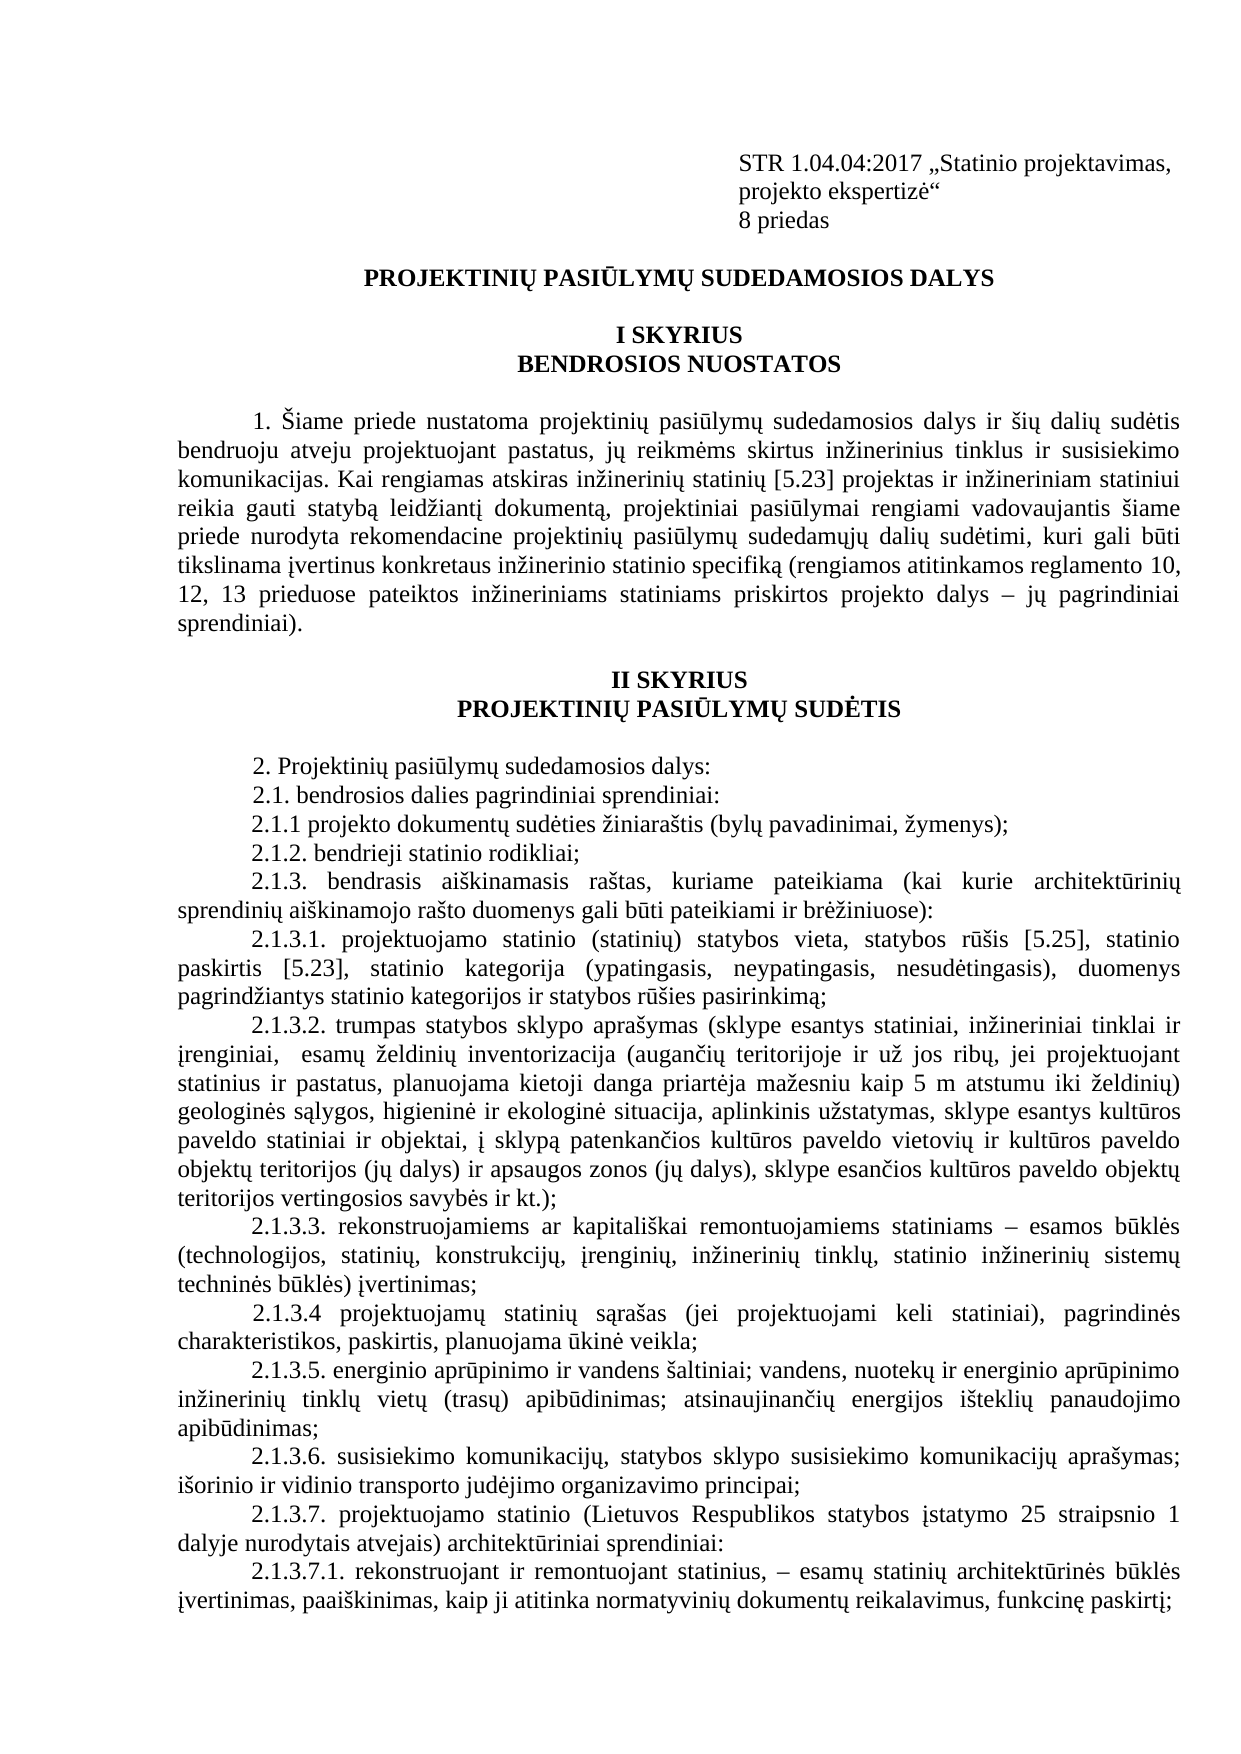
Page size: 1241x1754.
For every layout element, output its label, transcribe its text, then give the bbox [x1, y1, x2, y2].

text 1. Šiame priede nustatoma projektinių pasiūlymų sudedamosios dalys ir šių dalių sudėtis bendruoju atveju projektuojant pastatus, jų reikmėms skirtus inžinerinius tinklus ir susisiekimo komunikacijas. Kai rengiamas atskiras inžinerinių statinių [5.23] projektas ir inžineriniam statiniui reikia gauti statybą leidžiantį dokumentą, projektiniai pasiūlymai rengiami vadovaujantis šiame priede nurodyta rekomendacine projektinių pasiūlymų sudedamųjų dalių sudėtimi, kuri gali būti tikslinama įvertinus konkretaus inžinerinio statinio specifiką (rengiamos atitinkamos reglamento 10, 12, 13 prieduose pateiktos inžineriniams statiniams priskirtos projekto dalys – jų pagrindiniai sprendiniai). [177, 406, 1181, 636]
text 2.1.1 projekto dokumentų sudėties žiniaraštis (bylų pavadinimai, žymenys); [177, 809, 1181, 838]
text 2.1.3.4 projektuojamų statinių sąrašas (jei projektuojami keli statiniai), pagrindinės charakteristikos, paskirtis, planuojama ūkinė veikla; [177, 1298, 1181, 1355]
text I SKYRIUS [177, 320, 1181, 349]
text 2.1.2. bendrieji statinio rodikliai; [177, 838, 1181, 866]
text 2.1.3. bendrasis aiškinamasis raštas, kuriame pateikiama (kai kurie architektūrinių sprendinių aiškinamojo rašto duomenys gali būti pateikiami ir brėžiniuose): [177, 866, 1181, 924]
text BENDROSIOS NUOSTATOS [177, 349, 1181, 378]
text II SKYRIUS [177, 665, 1181, 694]
text 2.1.3.2. trumpas statybos sklypo aprašymas (sklype esantys statiniai, inžineriniai tinklai ir įrenginiai, esamų želdinių inventorizacija (augančių teritorijoje ir už jos ribų, jei projektuojant statinius ir pastatus, planuojama kietoji danga priartėja mažesniu kaip 5 m atstumu iki želdinių) geologinės sąlygos, higieninė ir ekologinė situacija, aplinkinis užstatymas, sklype esantys kultūros paveldo statiniai ir objektai, į sklypą patenkančios kultūros paveldo vietovių ir kultūros paveldo objektų teritorijos (jų dalys) ir apsaugos zonos (jų dalys), sklype esančios kultūros paveldo objektų teritorijos vertingosios savybės ir kt.); [177, 1010, 1181, 1211]
text 2.1.3.6. susisiekimo komunikacijų, statybos sklypo susisiekimo komunikacijų aprašymas; išorinio ir vidinio transporto judėjimo organizavimo principai; [177, 1441, 1181, 1499]
text STR 1.04.04:2017 „Statinio projektavimas, [738, 148, 1181, 176]
text 2.1. bendrosios dalies pagrindiniai sprendiniai: [177, 780, 1181, 809]
text 2.1.3.3. rekonstruojamiems ar kapitališkai remontuojamiems statiniams – esamos būklės (technologijos, statinių, konstrukcijų, įrenginių, inžinerinių tinklų, statinio inžinerinių sistemų techninės būklės) įvertinimas; [177, 1211, 1181, 1298]
text PROJEKTINIŲ PASIŪLYMŲ sudedamosios dalys [177, 263, 1181, 291]
text 2.1.3.7.1. rekonstruojant ir remontuojant statinius, – esamų statinių architektūrinės būklės įvertinimas, paaiškinimas, kaip ji atitinka normatyvinių dokumentų reikalavimus, funkcinę paskirtį; [177, 1556, 1181, 1614]
text 2.1.3.7. projektuojamo statinio (Lietuvos Respublikos statybos įstatymo 25 straipsnio 1 dalyje nurodytais atvejais) architektūriniai sprendiniai: [177, 1499, 1181, 1556]
text PROJEKTINIŲ PASIŪLYMŲ SUDĖTIS [177, 694, 1181, 723]
text 2.1.3.5. energinio aprūpinimo ir vandens šaltiniai; vandens, nuotekų ir energinio aprūpinimo inžinerinių tinklų vietų (trasų) apibūdinimas; atsinaujinančių energijos išteklių panaudojimo apibūdinimas; [177, 1355, 1181, 1441]
text 2.1.3.1. projektuojamo statinio (statinių) statybos vieta, statybos rūšis [5.25], statinio paskirtis [5.23], statinio kategorija (ypatingasis, neypatingasis, nesudėtingasis), duomenys pagrindžiantys statinio kategorijos ir statybos rūšies pasirinkimą; [177, 924, 1181, 1010]
text 8 priedas [738, 205, 1181, 234]
text 2. Projektinių pasiūlymų sudedamosios dalys: [177, 751, 1181, 780]
text projekto ekspertizė“ [738, 176, 1181, 205]
